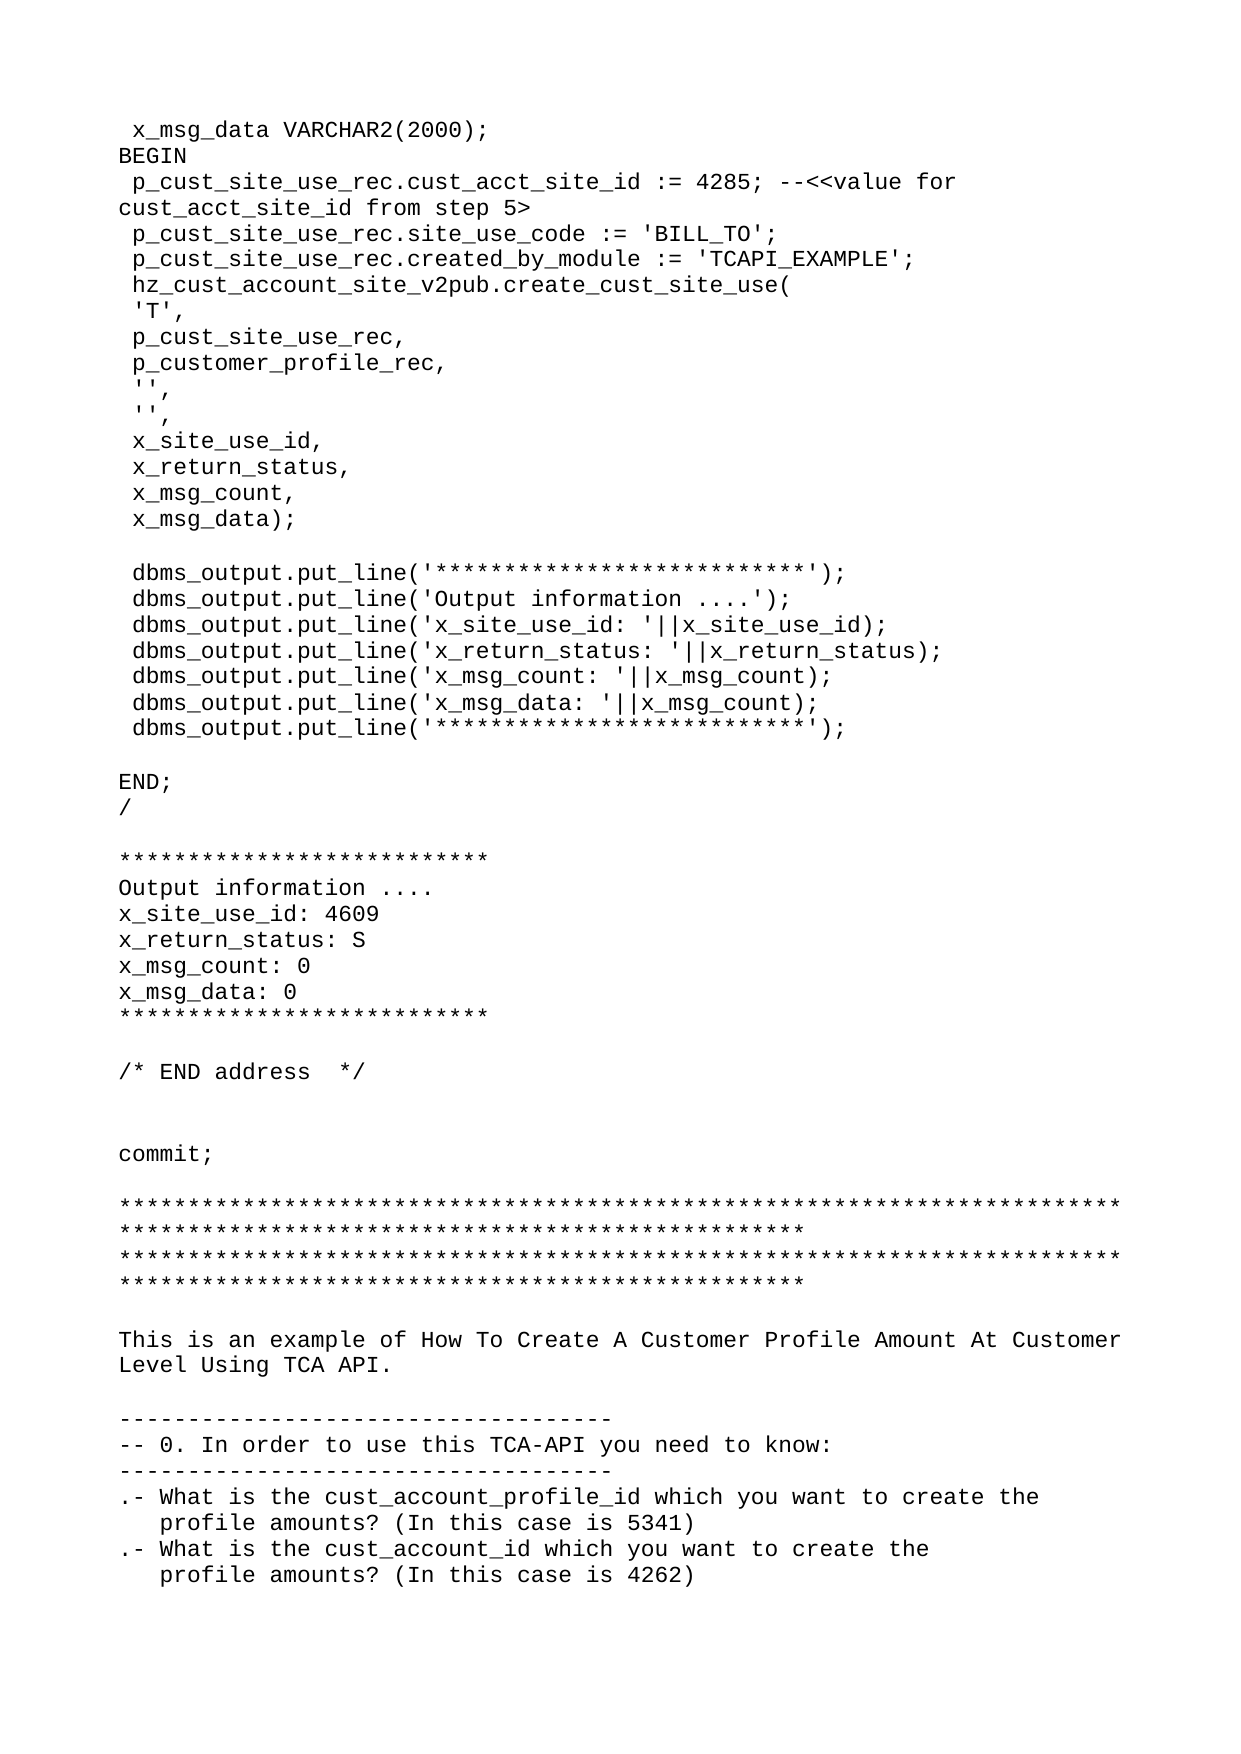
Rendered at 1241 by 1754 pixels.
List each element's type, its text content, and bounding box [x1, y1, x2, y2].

text x_return_status: S [118, 928, 1122, 954]
text dbms_output.put_line('x_return_status: '||x_return_status); [118, 639, 1122, 665]
text x_return_status, [118, 455, 1122, 481]
text dbms_output.put_line('***************************'); [118, 561, 1122, 587]
text commit; [118, 1142, 1122, 1168]
text profile amounts? (In this case is 4262) [118, 1563, 1122, 1589]
text dbms_output.put_line('x_msg_count: '||x_msg_count); [118, 665, 1122, 691]
text p_cust_site_use_rec.created_by_module := 'TCAPI_EXAMPLE'; [118, 248, 1122, 274]
text x_msg_count: 0 [118, 954, 1122, 980]
text p_cust_site_use_rec.site_use_code := 'BILL_TO'; [118, 222, 1122, 248]
text *************************************************************************************************************************** [118, 1248, 1122, 1300]
text ------------------------------------ [118, 1460, 1122, 1486]
text .- What is the cust_account_profile_id which you want to create the [118, 1486, 1122, 1512]
text *************************** [118, 1006, 1122, 1032]
text -- 0. In order to use this TCA-API you need to know: [118, 1434, 1122, 1460]
text x_msg_count, [118, 481, 1122, 507]
text x_msg_data); [118, 507, 1122, 533]
text '', [118, 403, 1122, 429]
text profile amounts? (In this case is 5341) [118, 1512, 1122, 1537]
text Level Using TCA API. [118, 1354, 1122, 1380]
text x_site_use_id: 4609 [118, 902, 1122, 928]
text END; [118, 771, 1122, 797]
text dbms_output.put_line('***************************'); [118, 717, 1122, 743]
text *************************** [118, 851, 1122, 877]
text p_cust_site_use_rec, [118, 326, 1122, 352]
text *************************************************************************************************************************** [118, 1196, 1122, 1248]
text x_msg_data VARCHAR2(2000); [118, 118, 1122, 144]
text p_customer_profile_rec, [118, 352, 1122, 377]
text dbms_output.put_line('x_site_use_id: '||x_site_use_id); [118, 613, 1122, 639]
text dbms_output.put_line('Output information ....'); [118, 587, 1122, 613]
text x_msg_data: 0 [118, 980, 1122, 1006]
text 'T', [118, 300, 1122, 326]
text dbms_output.put_line('x_msg_data: '||x_msg_count); [118, 691, 1122, 717]
text / [118, 797, 1122, 823]
text BEGIN [118, 144, 1122, 170]
text ------------------------------------ [118, 1408, 1122, 1434]
text This is an example of How To Create A Customer Profile Amount At Customer [118, 1328, 1122, 1354]
text /* END address */ [118, 1060, 1122, 1086]
text Output information .... [118, 877, 1122, 902]
text hz_cust_account_site_v2pub.create_cust_site_use( [118, 274, 1122, 300]
text x_site_use_id, [118, 429, 1122, 455]
text .- What is the cust_account_id which you want to create the [118, 1537, 1122, 1563]
text '', [118, 377, 1122, 403]
text p_cust_site_use_rec.cust_acct_site_id := 4285; --<<value for cust_acct_site_id from step 5> [118, 170, 1122, 222]
